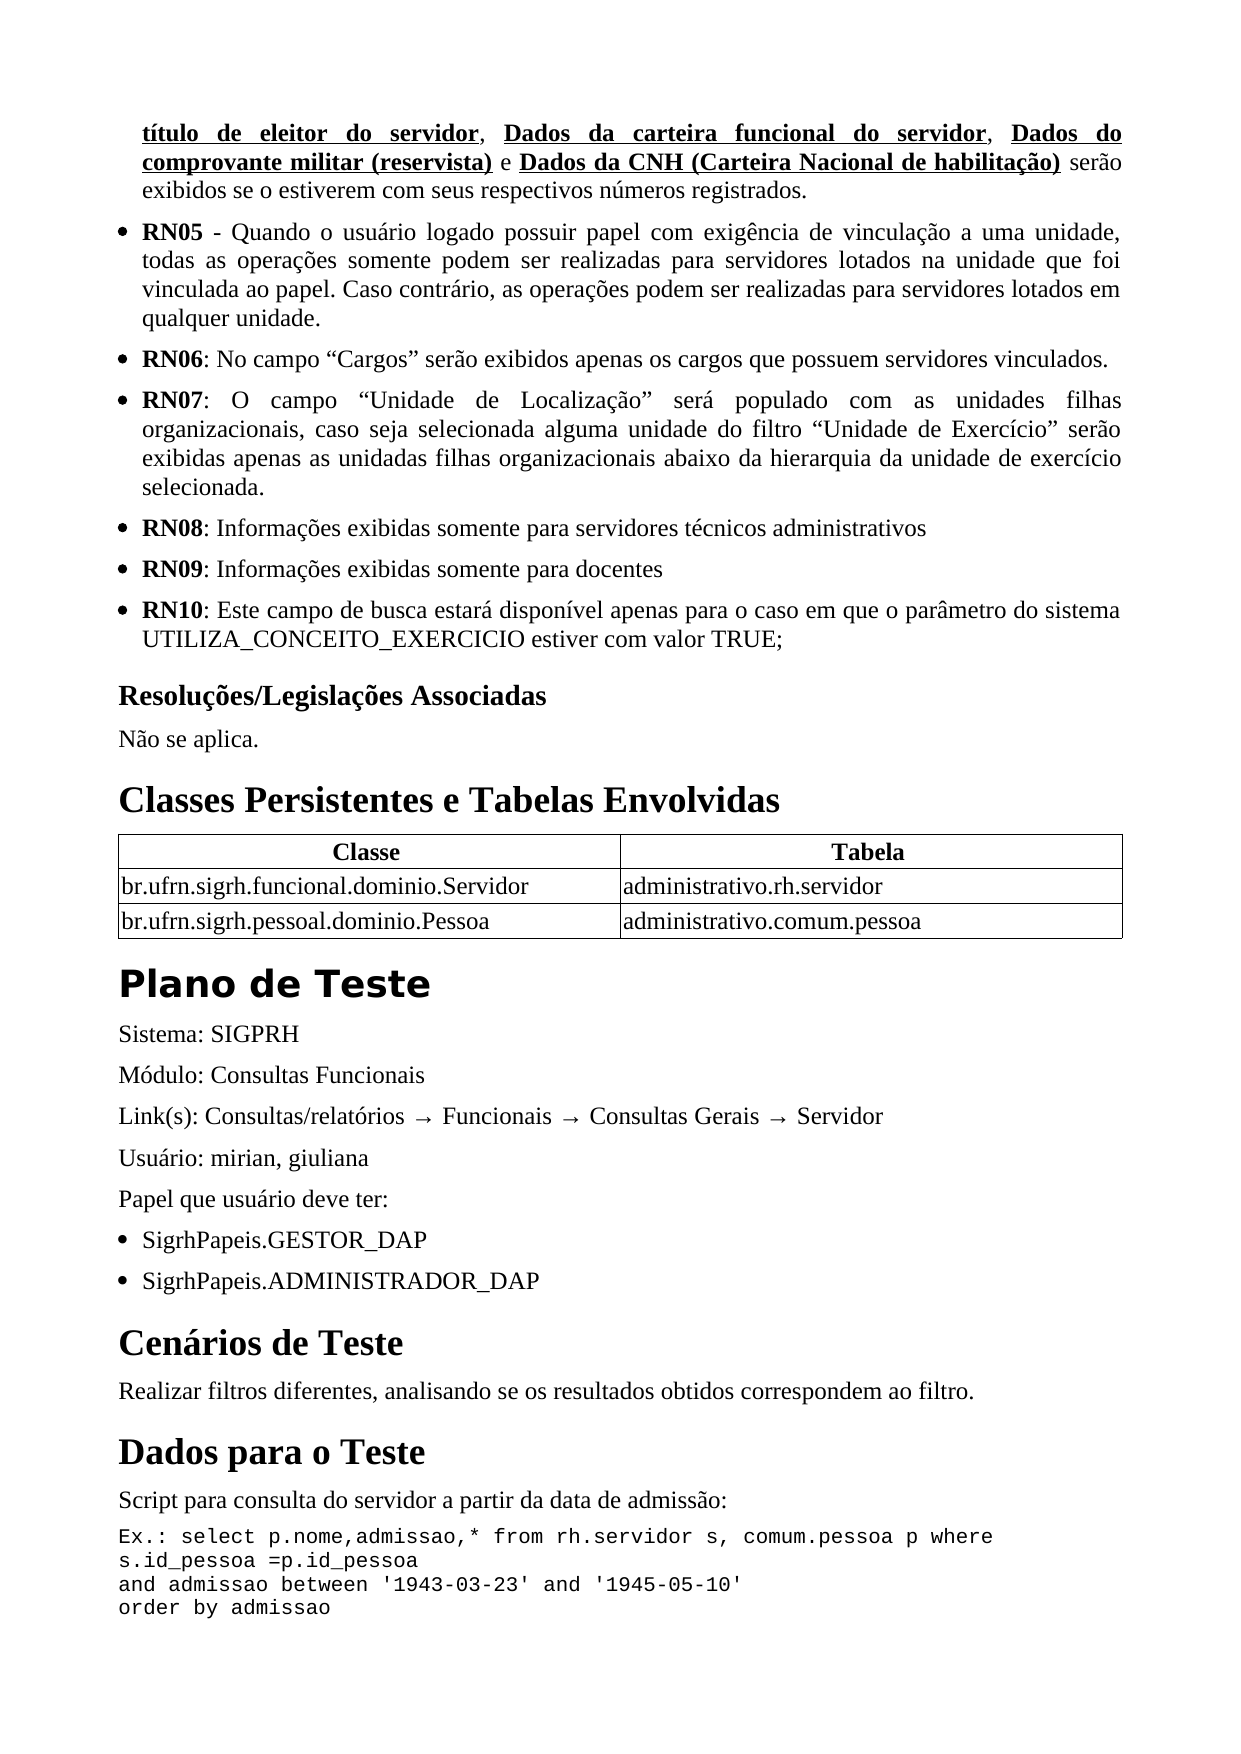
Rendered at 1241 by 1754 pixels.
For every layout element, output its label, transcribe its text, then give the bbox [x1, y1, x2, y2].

table_cell br.ufrn.sigrh.funcional.dominio.Servidor [119, 869, 620, 903]
list RN08: Informações exibidas somente para servidores técnicos administrativos [118, 513, 1122, 542]
subtitle Cenários de Teste [118, 1320, 1122, 1363]
subtitle Plano de Teste [118, 963, 1122, 1006]
list SigrhPapeis.GESTOR_DAP [118, 1225, 1122, 1254]
text Link(s): Consultas/relatórios → Funcionais → Consultas Gerais → Servidor [118, 1101, 1122, 1130]
text Usuário: mirian, giuliana [118, 1143, 1122, 1171]
subtitle Classes Persistentes e Tabelas Envolvidas [118, 778, 1122, 821]
list RN05 - Quando o usuário logado possuir papel com exigência de vinculação a uma unidade, todas as operações somente podem ser realizadas para servidores lotados na unidade que foi vinculada ao papel. Caso contrário, as operações podem ser realizadas para servidores lotados em qualquer unidade. [118, 217, 1122, 332]
text Ex.: select p.nome,admissao,* from rh.servidor s, comum.pessoa p where s.id_pessoa =p.id_pessoa and admissao between '1943-03-23' and '1945-05-10' order by admissao [118, 1526, 1122, 1621]
text Papel que usuário deve ter: [118, 1184, 1122, 1213]
list RN10: Este campo de busca estará disponível apenas para o caso em que o parâmetro do sistema UTILIZA_CONCEITO_EXERCICIO estiver com valor TRUE; [118, 596, 1122, 653]
table_cell administrativo.rh.servidor [621, 869, 1122, 903]
table_header Classe [119, 835, 620, 868]
list RN09: Informações exibidas somente para docentes [118, 554, 1122, 583]
text Script para consulta do servidor a partir da data de admissão: [118, 1485, 1122, 1514]
list RN07: O campo “Unidade de Localização” será populado com as unidades filhas organizacionais, caso seja selecionada alguma unidade do filtro “Unidade de Exercício” serão exibidas apenas as unidadas filhas organizacionais abaixo da hierarquia da unidade de exercício selecionada. [118, 386, 1122, 501]
table_cell administrativo.comum.pessoa [621, 904, 1122, 938]
text Módulo: Consultas Funcionais [118, 1060, 1122, 1089]
text Realizar filtros diferentes, analisando se os resultados obtidos correspondem ao filtro. [118, 1376, 1122, 1404]
subtitle Resoluções/Legislações Associadas [118, 678, 1122, 712]
table_header Tabela [621, 835, 1122, 868]
list SigrhPapeis.ADMINISTRADOR_DAP [118, 1266, 1122, 1295]
list título de eleitor do servidor, Dados da carteira funcional do servidor, Dados do comprovante militar (reservista) e Dados da CNH (Carteira Nacional de habilitação) serão exibidos se o estiverem com seus respectivos números registrados. [118, 118, 1122, 204]
text Não se aplica. [118, 724, 1122, 753]
table_cell br.ufrn.sigrh.pessoal.dominio.Pessoa [119, 904, 620, 938]
list RN06: No campo “Cargos” serão exibidos apenas os cargos que possuem servidores vinculados. [118, 344, 1122, 373]
text Sistema: SIGPRH [118, 1019, 1122, 1048]
subtitle Dados para o Teste [118, 1429, 1122, 1473]
